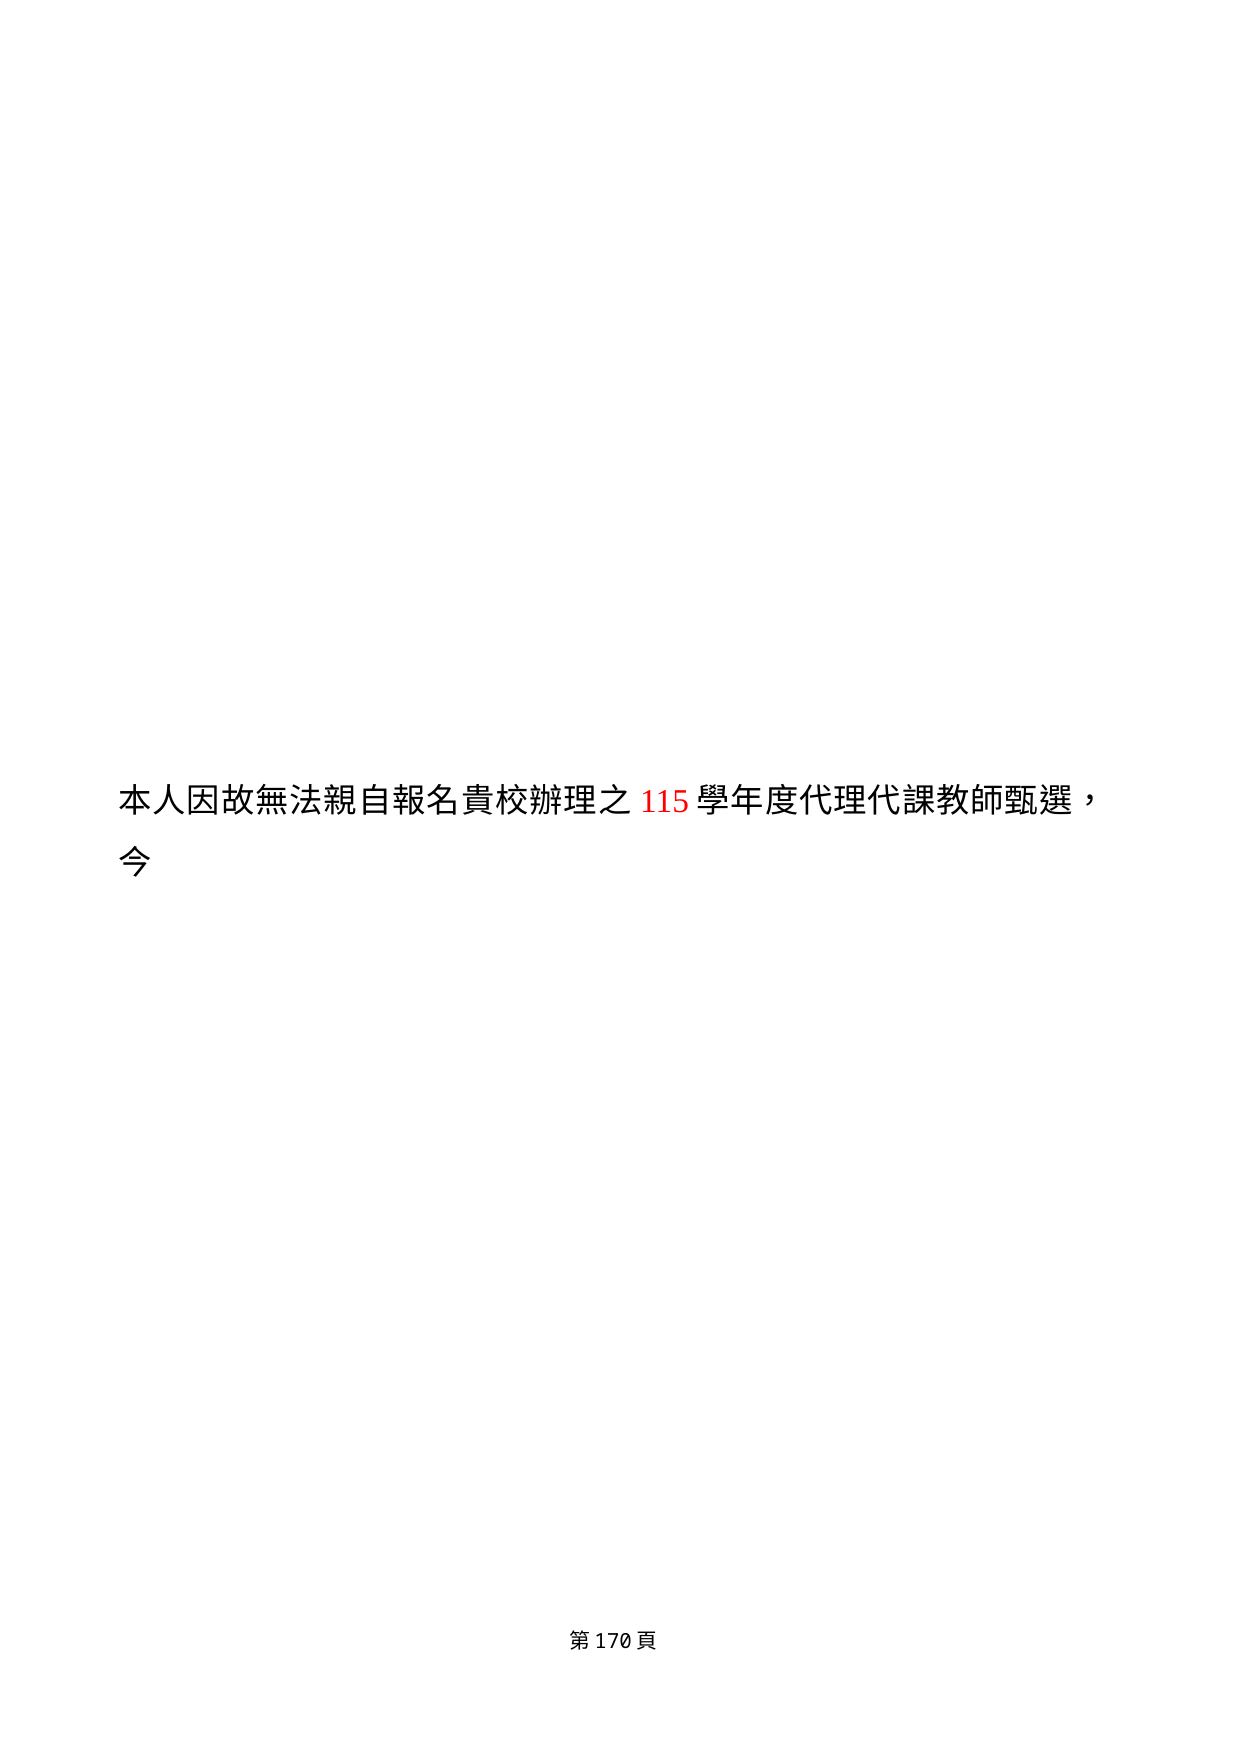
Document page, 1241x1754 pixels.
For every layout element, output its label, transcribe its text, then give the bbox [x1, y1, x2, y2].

text 本人因故無法親自報名貴校辦理之115學年度代理代課教師甄選，今 [118, 756, 1107, 881]
